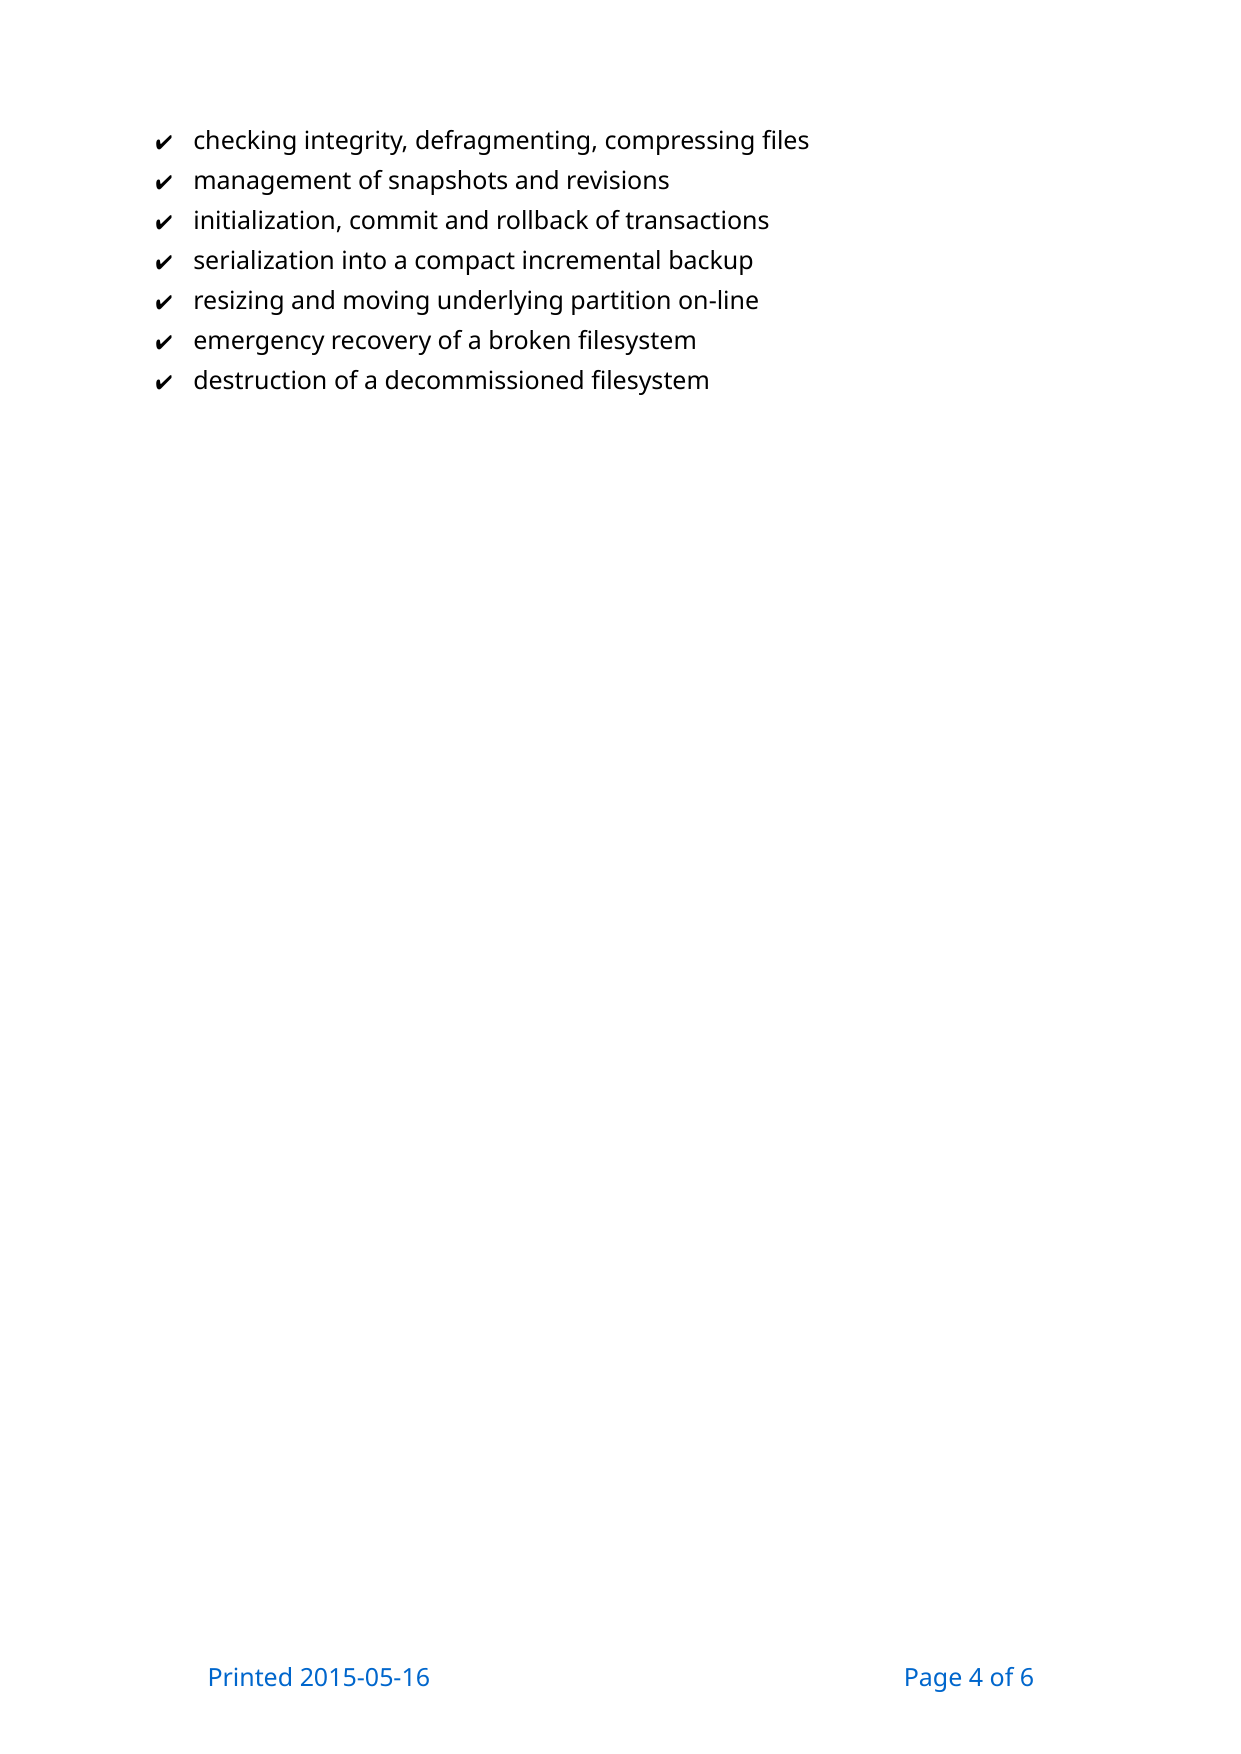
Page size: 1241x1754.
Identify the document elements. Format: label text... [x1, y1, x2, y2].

list management of snapshots and revisions [156, 163, 1122, 197]
list serialization into a compact incremental backup [156, 243, 1122, 277]
list destruction of a decommissioned filesystem [156, 363, 1122, 397]
list emergency recovery of a broken filesystem [156, 323, 1122, 357]
list initialization, commit and rollback of transactions [156, 203, 1122, 237]
list resizing and moving underlying partition on-line [156, 283, 1122, 317]
list checking integrity, defragmenting, compressing files [156, 123, 1122, 157]
